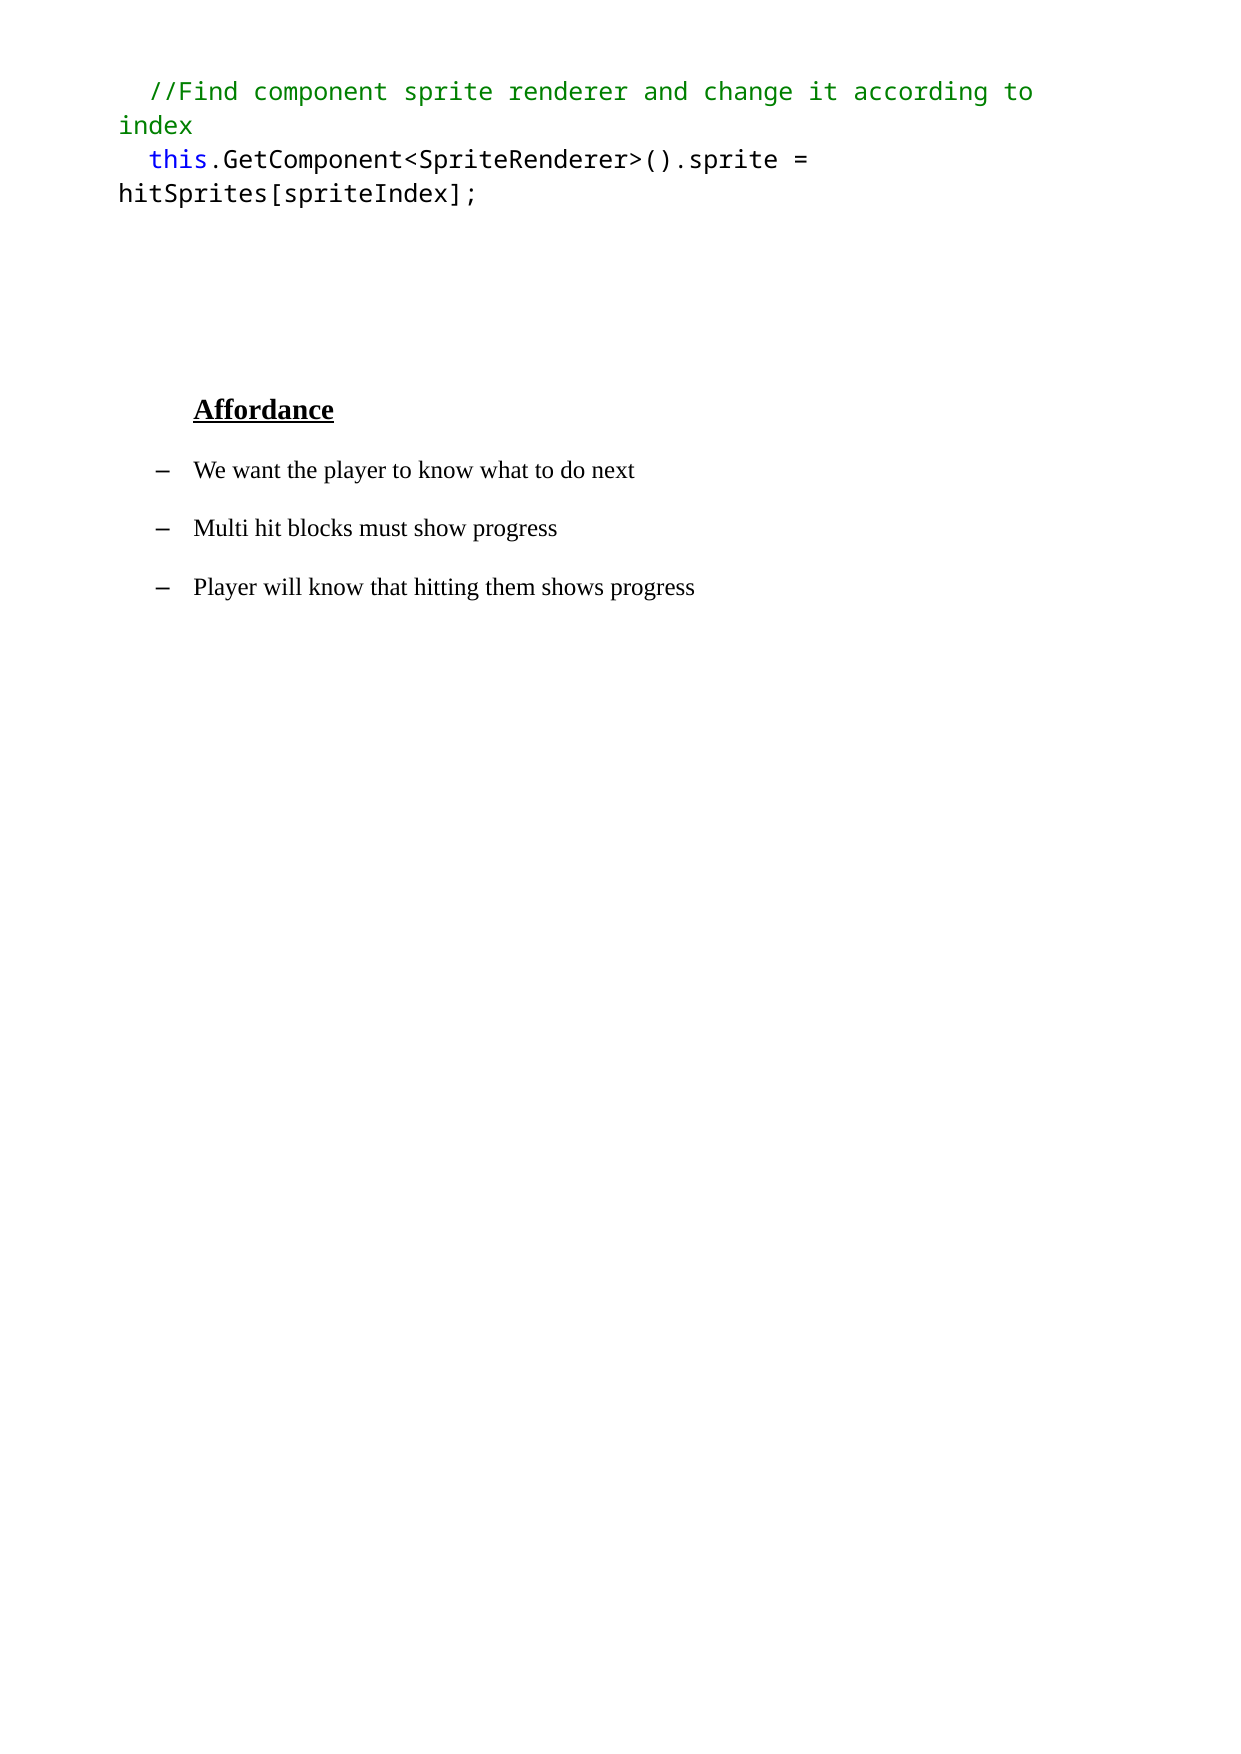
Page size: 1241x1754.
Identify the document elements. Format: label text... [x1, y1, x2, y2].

text //Find component sprite renderer and change it according to index [118, 74, 1122, 142]
list Multi hit blocks must show progress [156, 513, 1122, 542]
list We want the player to know what to do next [156, 455, 1122, 484]
text this.GetComponent<SpriteRenderer>().sprite = hitSprites[spriteIndex]; [118, 142, 1122, 210]
list Player will know that hitting them shows progress [156, 572, 1122, 600]
list Affordance [156, 392, 1122, 426]
